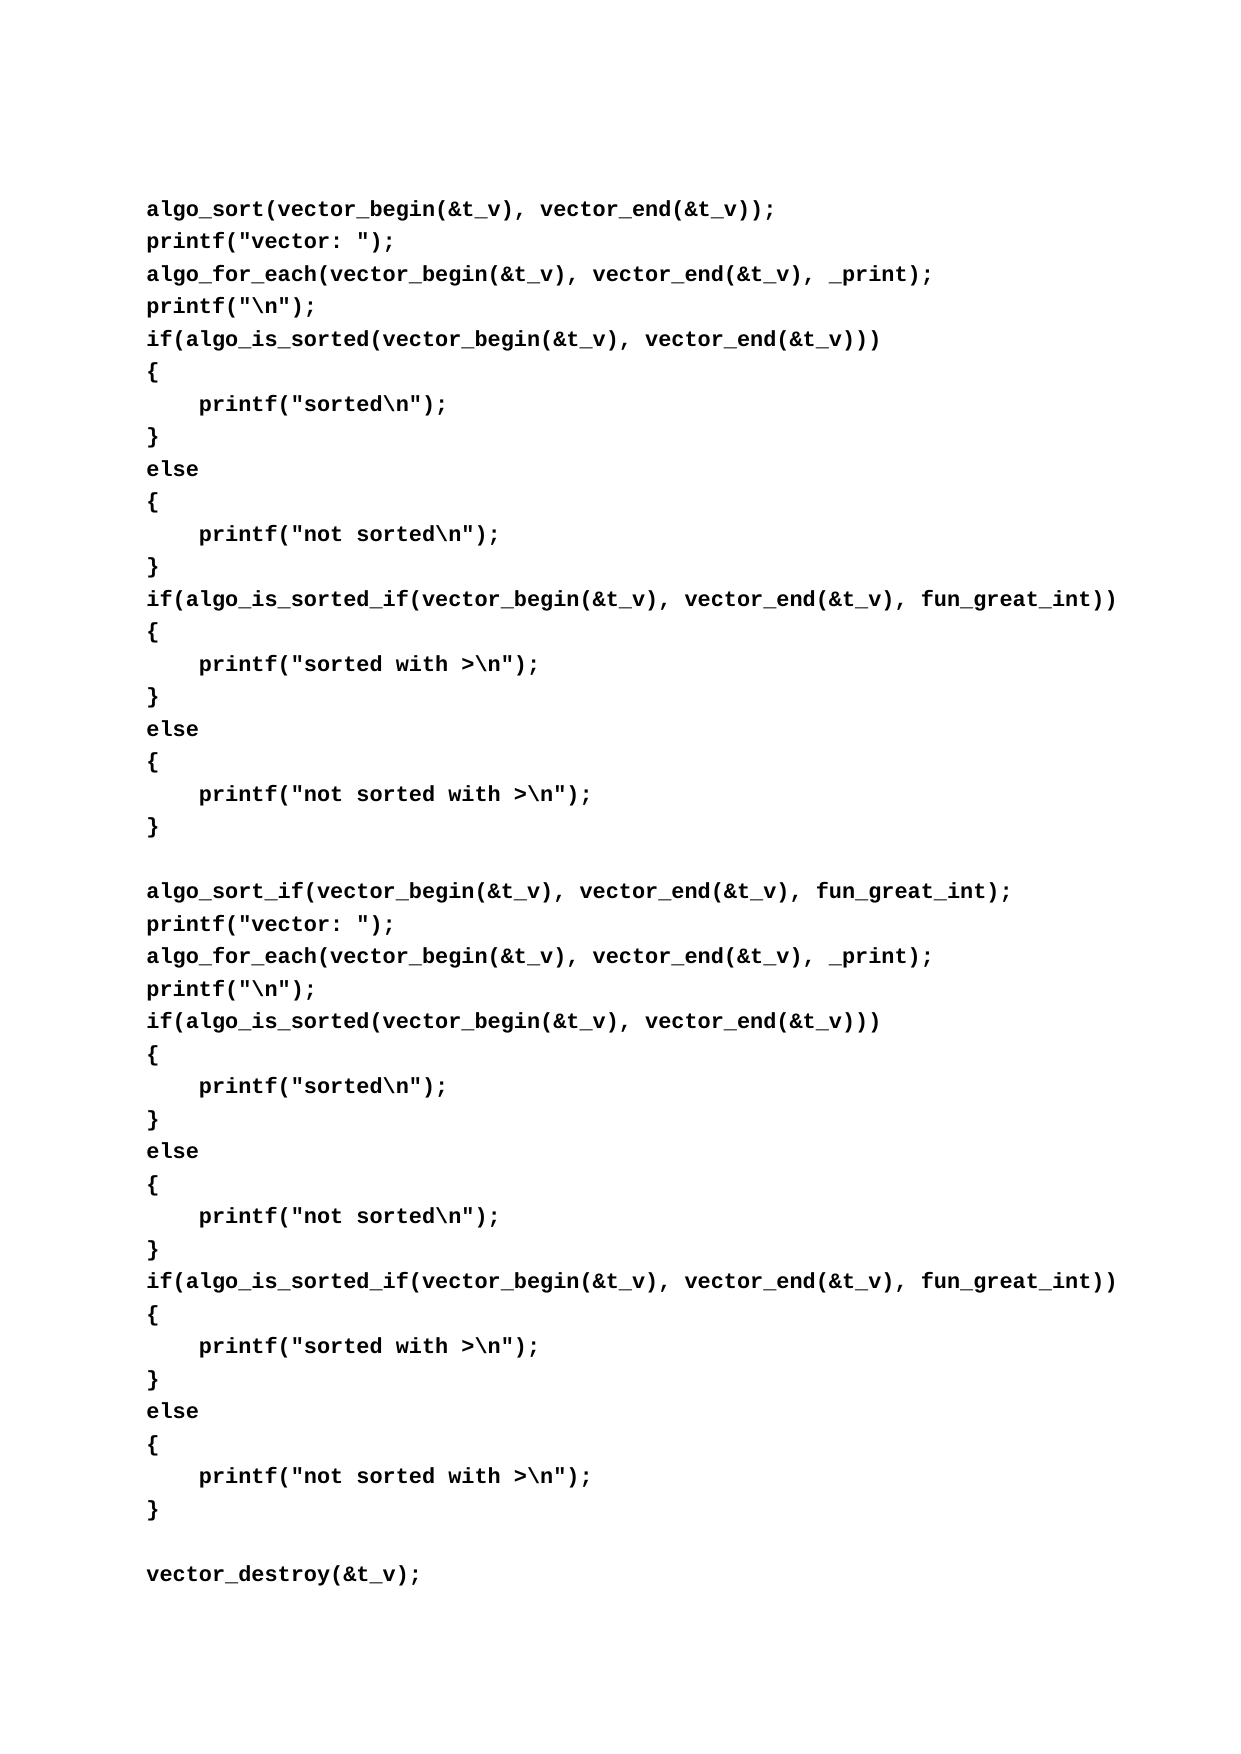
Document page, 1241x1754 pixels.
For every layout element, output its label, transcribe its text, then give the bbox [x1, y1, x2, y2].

text if(algo_is_sorted(vector_begin(&t_v), vector_end(&t_v))) [94, 1007, 1144, 1039]
text algo_sort(vector_begin(&t_v), vector_end(&t_v)); [94, 194, 1144, 227]
text else [94, 454, 1144, 487]
text algo_for_each(vector_begin(&t_v), vector_end(&t_v), _print); [94, 259, 1144, 292]
text { [94, 357, 1144, 389]
text { [94, 1299, 1144, 1332]
text { [94, 1039, 1144, 1072]
text } [94, 812, 1144, 844]
text } [94, 552, 1144, 584]
text algo_sort_if(vector_begin(&t_v), vector_end(&t_v), fun_great_int); [94, 877, 1144, 909]
text printf("\n"); [94, 974, 1144, 1007]
text { [94, 487, 1144, 519]
text } [94, 1104, 1144, 1137]
text } [94, 1234, 1144, 1267]
text { [94, 747, 1144, 779]
text } [94, 422, 1144, 454]
text { [94, 1169, 1144, 1202]
text printf("vector: "); [94, 909, 1144, 942]
text { [94, 617, 1144, 649]
text printf("not sorted with >\n"); [94, 779, 1144, 812]
text } [94, 1364, 1144, 1397]
text else [94, 714, 1144, 747]
text if(algo_is_sorted_if(vector_begin(&t_v), vector_end(&t_v), fun_great_int)) [94, 1267, 1144, 1299]
text printf("sorted with >\n"); [94, 1332, 1144, 1364]
text algo_for_each(vector_begin(&t_v), vector_end(&t_v), _print); [94, 942, 1144, 974]
text printf("not sorted\n"); [94, 1202, 1144, 1234]
text if(algo_is_sorted_if(vector_begin(&t_v), vector_end(&t_v), fun_great_int)) [94, 584, 1144, 617]
text else [94, 1137, 1144, 1169]
text printf("sorted\n"); [94, 389, 1144, 422]
text printf("vector: "); [94, 227, 1144, 259]
text } [94, 682, 1144, 714]
text else [94, 1397, 1144, 1429]
text printf("not sorted\n"); [94, 519, 1144, 552]
text { [94, 1429, 1144, 1462]
text printf("sorted with >\n"); [94, 649, 1144, 682]
text } [94, 1494, 1144, 1527]
text printf("sorted\n"); [94, 1072, 1144, 1104]
text if(algo_is_sorted(vector_begin(&t_v), vector_end(&t_v))) [94, 324, 1144, 357]
text vector_destroy(&t_v); [94, 1559, 1144, 1592]
text printf("\n"); [94, 292, 1144, 324]
text printf("not sorted with >\n"); [94, 1462, 1144, 1494]
